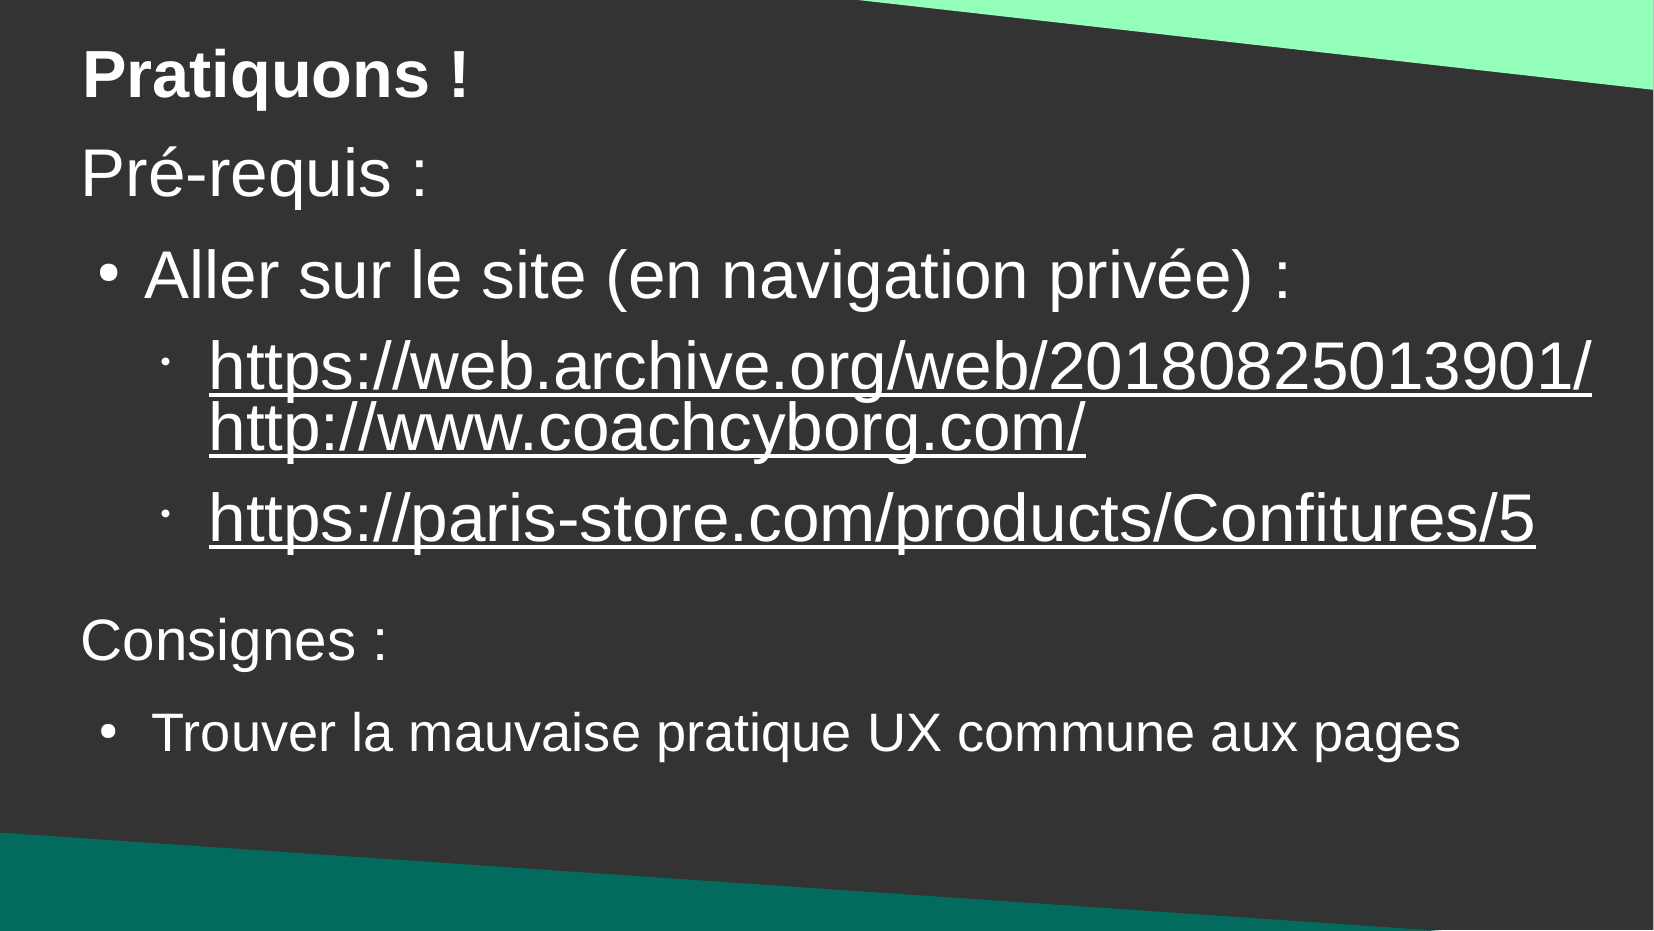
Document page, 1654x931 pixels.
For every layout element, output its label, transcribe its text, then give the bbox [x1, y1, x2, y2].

list Consignes : Trouver la mauvaise pratique UX commune aux pages [80, 607, 1620, 768]
title Pratiquons ! [82, 37, 1571, 114]
list Pré-requis : Aller sur le site (en navigation privée) : https://web.archive.org/web/20180825013901/http://www.coachcyborg.com/ https://paris-store.com/products/Confitures/5 [80, 135, 1620, 497]
text_box [857, 0, 1654, 90]
